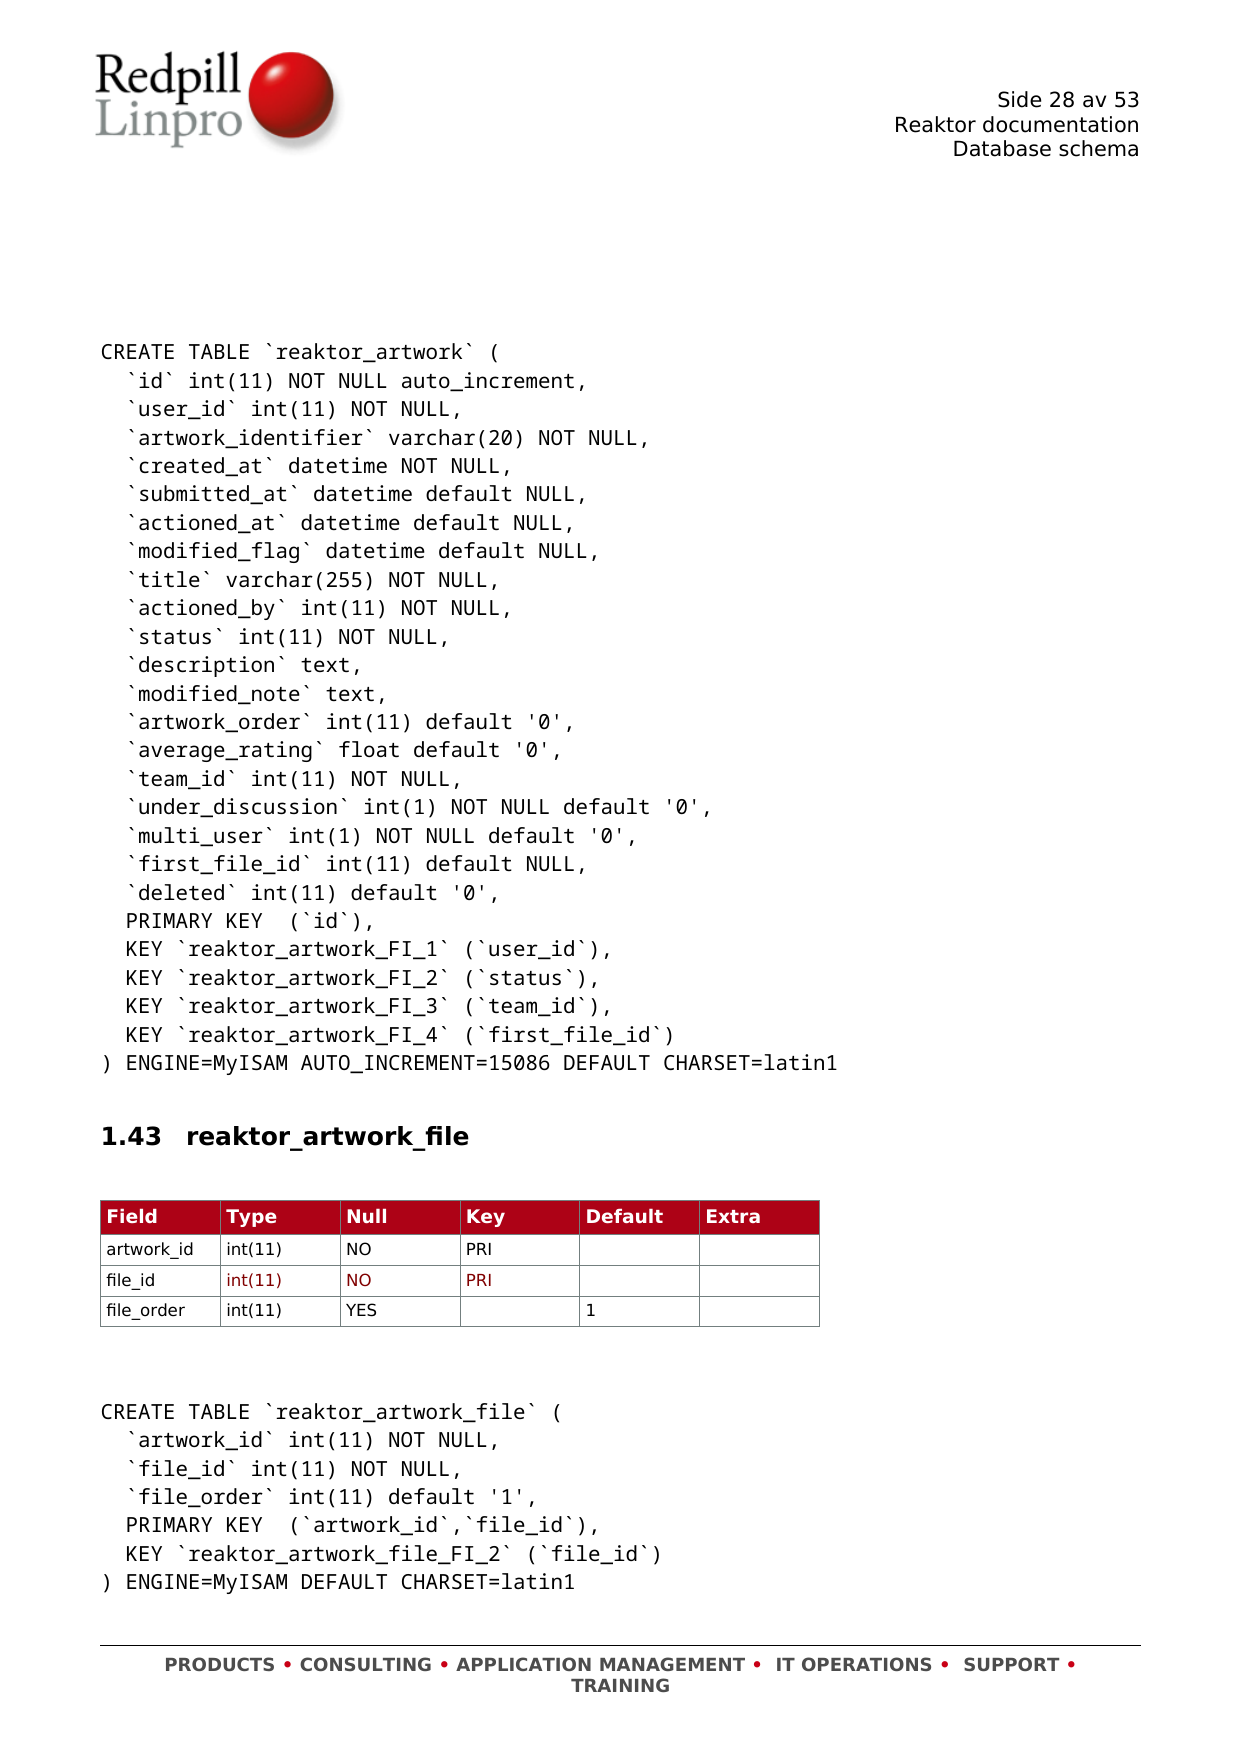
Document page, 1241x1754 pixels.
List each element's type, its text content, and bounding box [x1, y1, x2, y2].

text KEY `reaktor_artwork_FI_4` (`first_file_id`) [100, 1020, 1140, 1048]
table_header Key [461, 1201, 579, 1234]
text `average_rating` float default '0', [100, 736, 1140, 764]
table_cell [461, 1297, 579, 1326]
table_header Field [101, 1201, 220, 1234]
table_cell int(11) [221, 1235, 340, 1264]
table_header Type [221, 1201, 340, 1234]
table_cell [700, 1235, 819, 1264]
text `artwork_order` int(11) default '0', [100, 707, 1140, 736]
subtitle reaktor_artwork_file [100, 1122, 1140, 1151]
table_cell 1 [580, 1297, 699, 1326]
table_header Default [580, 1201, 699, 1234]
text `artwork_identifier` varchar(20) NOT NULL, [100, 423, 1140, 451]
text `actioned_by` int(11) NOT NULL, [100, 593, 1140, 622]
table_cell [700, 1297, 819, 1326]
text PRIMARY KEY (`id`), [100, 906, 1140, 934]
picture [84, 38, 346, 160]
text `file_order` int(11) default '1', [100, 1482, 1140, 1511]
table_cell NO [341, 1235, 460, 1264]
text `artwork_id` int(11) NOT NULL, [100, 1425, 1140, 1454]
text `modified_note` text, [100, 679, 1140, 707]
text `modified_flag` datetime default NULL, [100, 536, 1140, 565]
text `team_id` int(11) NOT NULL, [100, 764, 1140, 792]
text `created_at` datetime NOT NULL, [100, 451, 1140, 479]
text `under_discussion` int(1) NOT NULL default '0', [100, 792, 1140, 821]
table_header Extra [700, 1201, 819, 1234]
table_header Null [341, 1201, 460, 1234]
table_cell int(11) [221, 1297, 340, 1326]
table_cell PRI [461, 1235, 579, 1264]
text KEY `reaktor_artwork_FI_2` (`status`), [100, 963, 1140, 991]
table_cell int(11) [221, 1266, 340, 1296]
text ) ENGINE=MyISAM AUTO_INCREMENT=15086 DEFAULT CHARSET=latin1 [100, 1048, 1140, 1077]
table_cell file_id [101, 1266, 220, 1296]
table_cell [580, 1266, 699, 1296]
text KEY `reaktor_artwork_FI_1` (`user_id`), [100, 934, 1140, 963]
text `status` int(11) NOT NULL, [100, 622, 1140, 650]
text `first_file_id` int(11) default NULL, [100, 849, 1140, 878]
table_cell [700, 1266, 819, 1296]
text `actioned_at` datetime default NULL, [100, 508, 1140, 536]
table_cell PRI [461, 1266, 579, 1296]
text `user_id` int(11) NOT NULL, [100, 394, 1140, 423]
table_cell NO [341, 1266, 460, 1296]
text `id` int(11) NOT NULL auto_increment, [100, 366, 1140, 394]
text `title` varchar(255) NOT NULL, [100, 565, 1140, 593]
text `multi_user` int(1) NOT NULL default '0', [100, 821, 1140, 849]
text `description` text, [100, 650, 1140, 679]
table_cell artwork_id [101, 1235, 220, 1264]
table_cell file_order [101, 1297, 220, 1326]
text KEY `reaktor_artwork_file_FI_2` (`file_id`) [100, 1539, 1140, 1567]
text CREATE TABLE `reaktor_artwork` ( [100, 337, 1140, 366]
text CREATE TABLE `reaktor_artwork_file` ( [100, 1397, 1140, 1425]
text PRIMARY KEY (`artwork_id`,`file_id`), [100, 1511, 1140, 1539]
table_cell YES [341, 1297, 460, 1326]
text KEY `reaktor_artwork_FI_3` (`team_id`), [100, 991, 1140, 1020]
text `file_id` int(11) NOT NULL, [100, 1454, 1140, 1482]
text `submitted_at` datetime default NULL, [100, 479, 1140, 508]
text `deleted` int(11) default '0', [100, 878, 1140, 906]
table_cell [580, 1235, 699, 1264]
text ) ENGINE=MyISAM DEFAULT CHARSET=latin1 [100, 1567, 1140, 1596]
